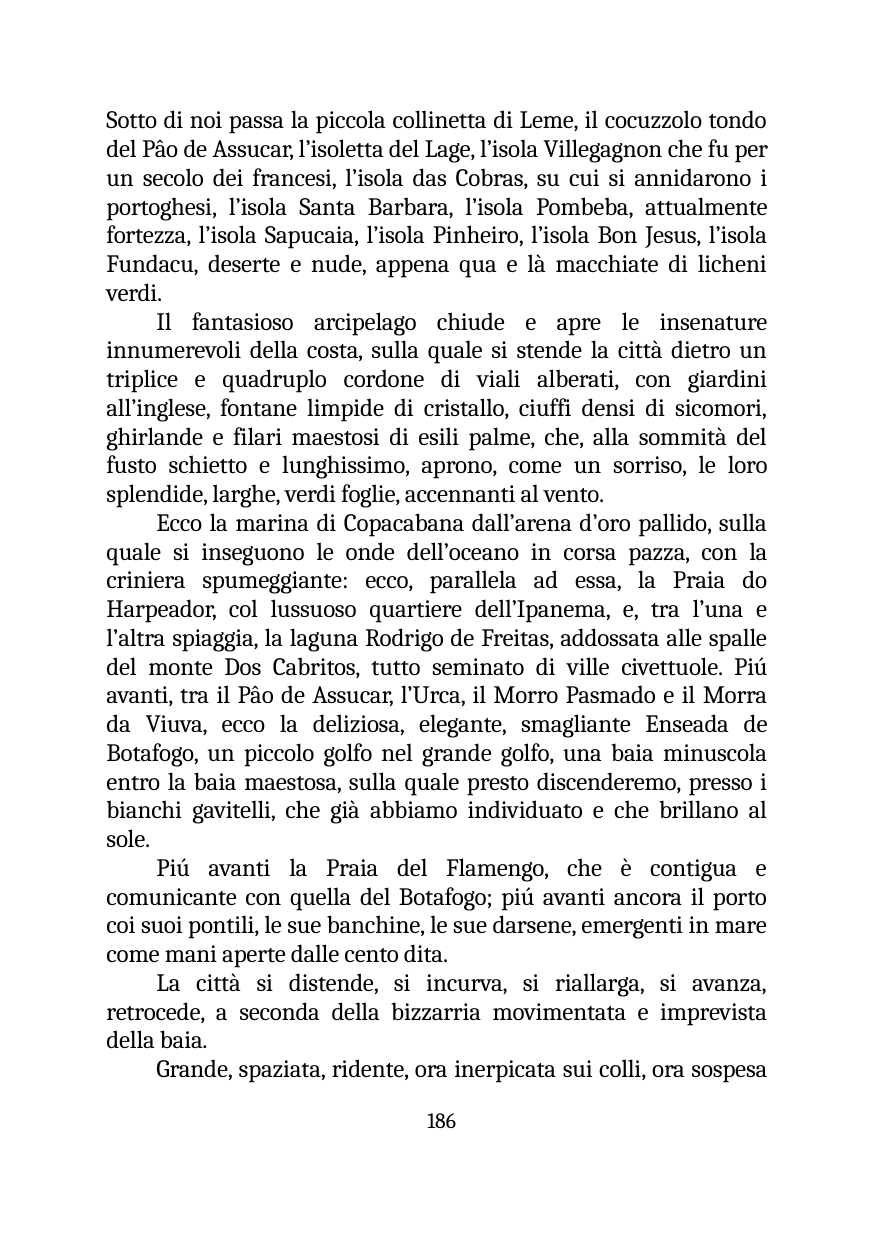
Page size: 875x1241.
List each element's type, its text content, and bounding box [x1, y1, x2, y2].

text La città si distende, si incurva, si riallarga, si avanza, retrocede, a seconda della bizzarria movimentata e imprevista della baia. [106, 969, 768, 1055]
text Sotto di noi passa la piccola collinetta di Leme, il cocuzzolo tondo del Pâo de Assucar, l’isoletta del Lage, l’isola Villegagnon che fu per un secolo dei francesi, l’isola das Cobras, su cui si annidarono i portoghesi, l’isola Santa Barbara, l’isola Pombeba, attualmente fortezza, l’isola Sapucaia, l’isola Pinheiro, l’isola Bon Jesus, l’isola Fundacu, deserte e nude, appena qua e là macchiate di licheni verdi. [106, 106, 768, 307]
text Ecco la marina di Copacabana dall’arena d’oro pallido, sulla quale si inseguono le onde dell’oceano in corsa pazza, con la criniera spumeggiante: ecco, parallela ad essa, la Praia do Harpeador, col lussuoso quartiere dell’Ipanema, e, tra l’una e l’altra spiaggia, la laguna Rodrigo de Freitas, addossata alle spalle del monte Dos Cabritos, tutto seminato di ville civettuole. Piú avanti, tra il Pâo de Assucar, l’Urca, il Morro Pasmado e il Morra da Viuva, ecco la deliziosa, elegante, smagliante Enseada de Botafogo, un piccolo golfo nel grande golfo, una baia minuscola entro la baia maestosa, sulla quale presto discenderemo, presso i bianchi gavitelli, che già abbiamo individuato e che brillano al sole. [106, 509, 768, 854]
text Grande, spaziata, ridente, ora inerpicata sui colli, ora sospesa [106, 1055, 768, 1084]
text Il fantasioso arcipelago chiude e apre le insenature innumerevoli della costa, sulla quale si stende la città dietro un triplice e quadruplo cordone di viali alberati, con giardini all’inglese, fontane limpide di cristallo, ciuffi densi di sicomori, ghirlande e filari maestosi di esili palme, che, alla sommità del fusto schietto e lunghissimo, aprono, come un sorriso, le loro splendide, larghe, verdi foglie, accennanti al vento. [106, 307, 768, 509]
text Piú avanti la Praia del Flamengo, che è contigua e comunicante con quella del Botafogo; piú avanti ancora il porto coi suoi pontili, le sue banchine, le sue darsene, emergenti in mare come mani aperte dalle cento dita. [106, 854, 768, 969]
